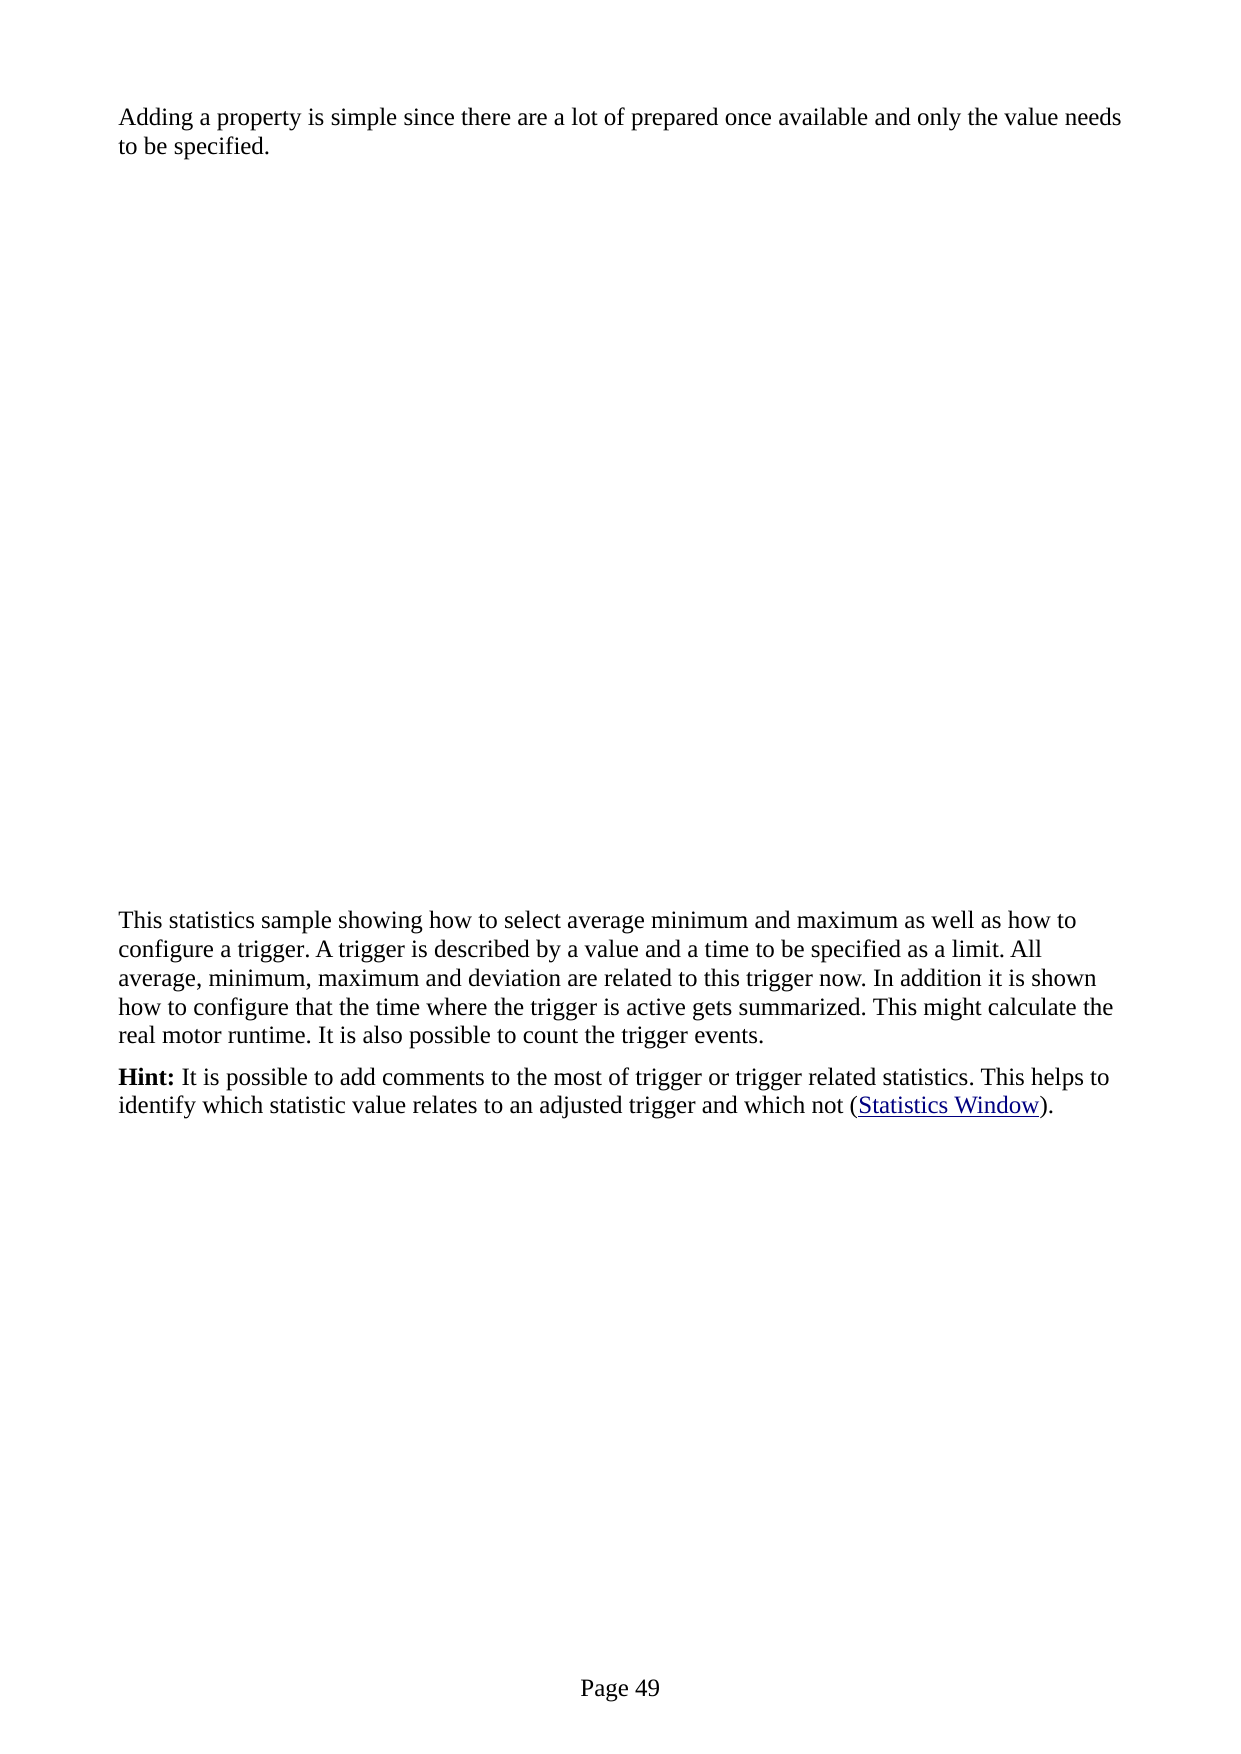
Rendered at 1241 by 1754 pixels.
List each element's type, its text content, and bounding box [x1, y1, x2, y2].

text Hint: It is possible to add comments to the most of trigger or trigger related statistics. This helps to identify which statistic value relates to an adjusted trigger and which not (Statistics Window). [118, 1062, 1122, 1119]
text This statistics sample showing how to select average minimum and maximum as well as how to configure a trigger. A trigger is described by a value and a time to be specified as a limit. All average, minimum, maximum and deviation are related to this trigger now. In addition it is shown how to configure that the time where the trigger is active gets summarized. This might calculate the real motor runtime. It is also possible to count the trigger events. [118, 645, 1122, 1049]
text Adding a property is simple since there are a lot of prepared once available and only the value needs to be specified. [118, 102, 1122, 160]
